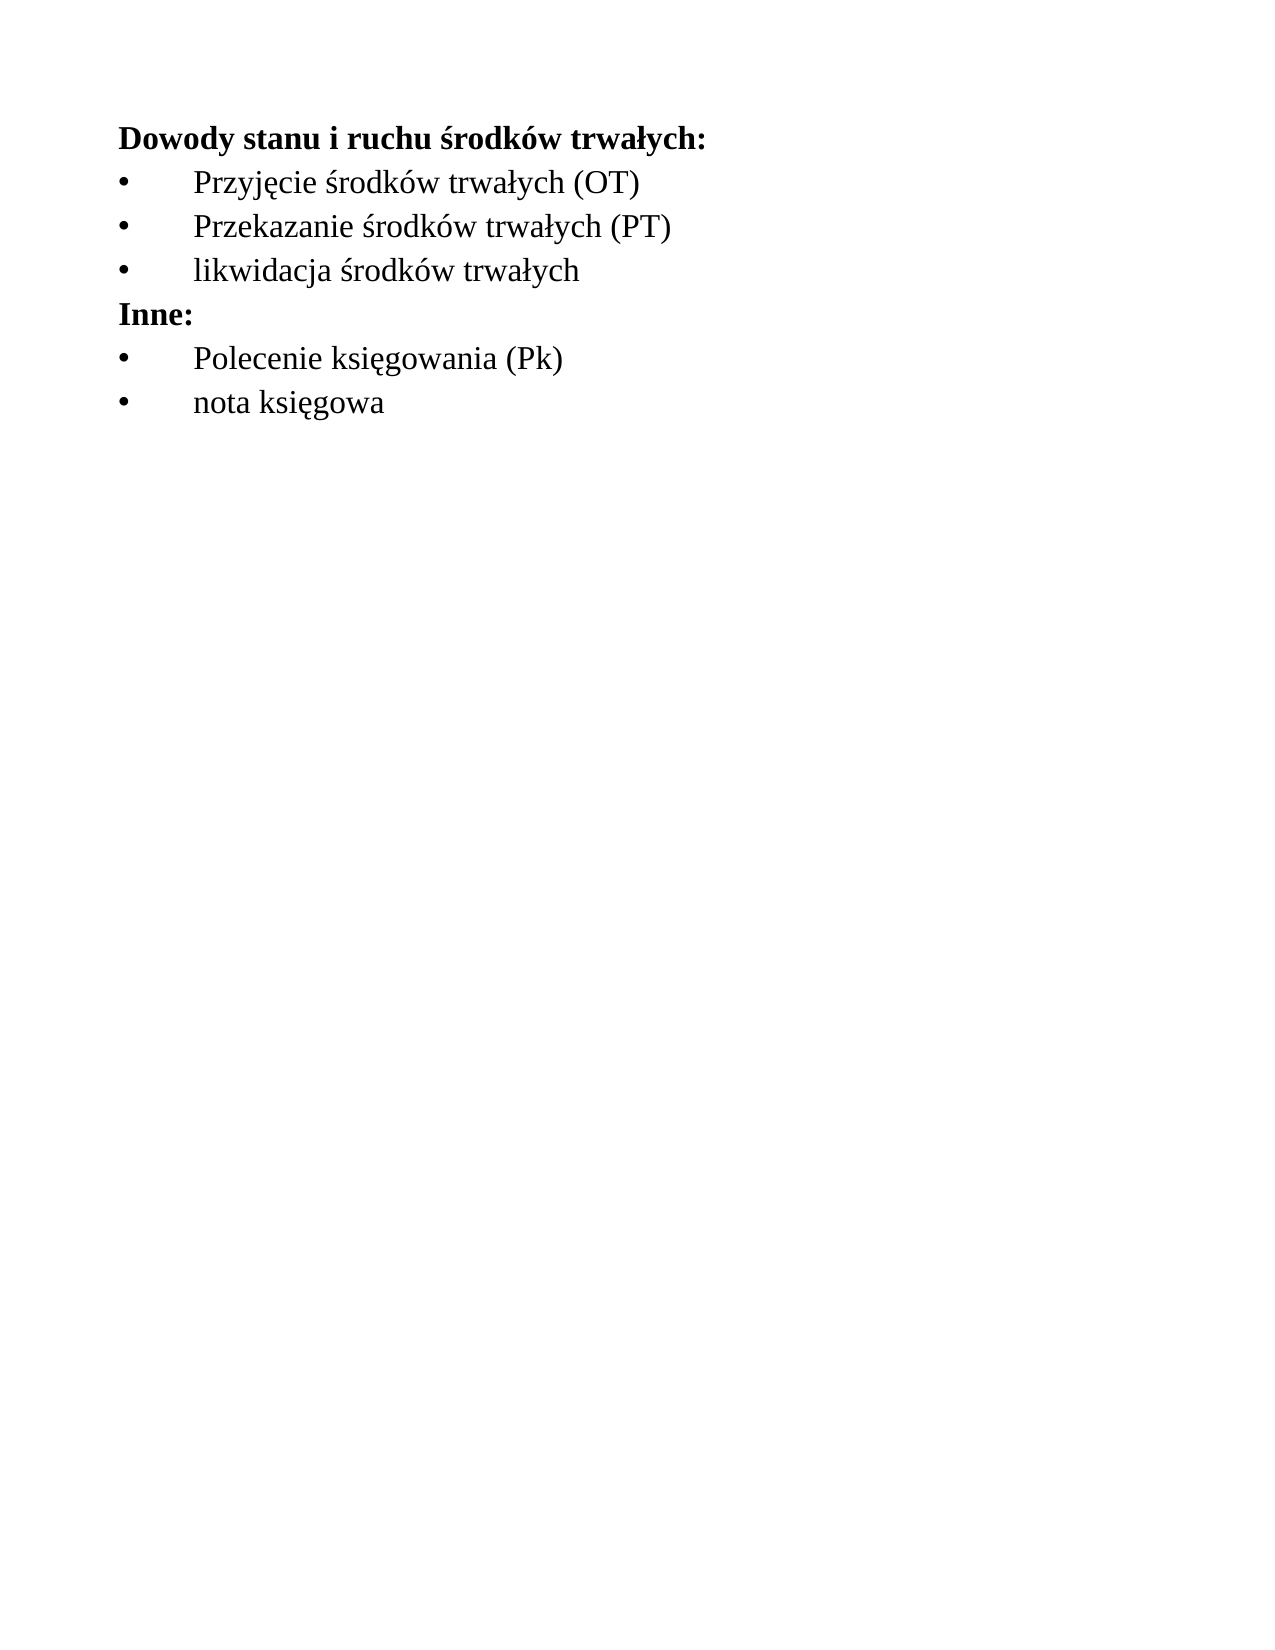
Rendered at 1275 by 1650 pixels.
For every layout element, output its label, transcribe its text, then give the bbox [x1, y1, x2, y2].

list Polecenie księgowania (Pk) [118, 338, 1157, 377]
list nota księgowa [118, 382, 1157, 421]
list likwidacja środków trwałych [118, 250, 1157, 289]
list Przekazanie środków trwałych (PT) [118, 206, 1157, 244]
text Dowody stanu i ruchu środków trwałych: [118, 118, 1157, 156]
list Przyjęcie środków trwałych (OT) [118, 162, 1157, 201]
list Inne: [118, 294, 1157, 333]
